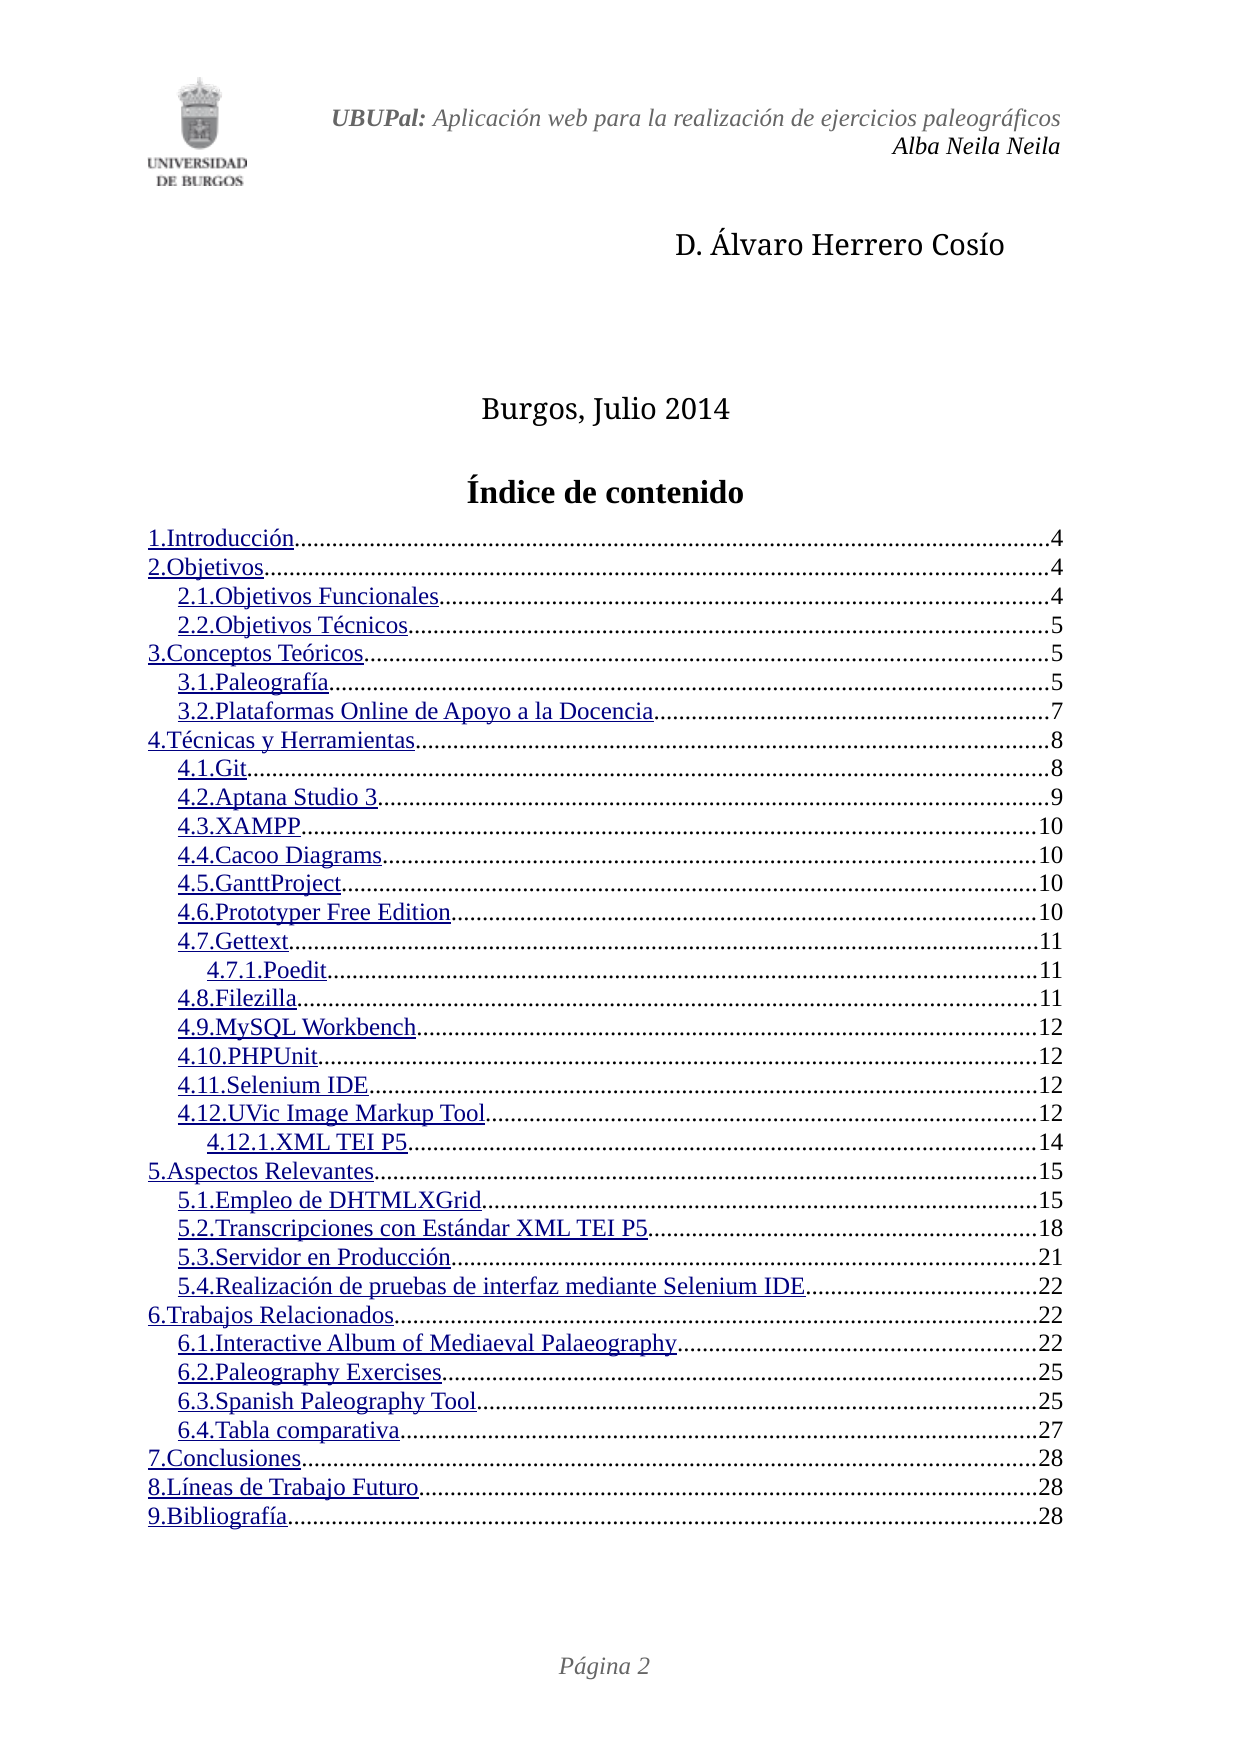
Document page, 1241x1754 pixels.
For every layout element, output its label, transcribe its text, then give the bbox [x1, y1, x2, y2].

table_cell [148, 218, 616, 269]
text 3.Conceptos Teóricos 5 [148, 638, 1063, 667]
text 5.3.Servidor en Producción 21 [177, 1242, 1063, 1271]
text 4.2.Aptana Studio 3 9 [177, 782, 1063, 811]
text 4.4.Cacoo Diagrams 10 [177, 840, 1063, 868]
text 4.9.MySQL Workbench 12 [177, 1012, 1063, 1041]
text 4.12.1.XML TEI P5 14 [207, 1127, 1063, 1156]
text 6.4.Tabla comparativa 27 [177, 1415, 1063, 1443]
text Burgos, Julio 2014 [148, 388, 1063, 428]
table_cell D. Álvaro Herrero Cosío [616, 218, 1064, 269]
text 4.1.Git 8 [177, 753, 1063, 782]
picture [147, 77, 247, 186]
text 4.11.Selenium IDE 12 [177, 1070, 1063, 1098]
text 6.3.Spanish Paleography Tool 25 [177, 1386, 1063, 1415]
text 3.1.Paleografía 5 [177, 667, 1063, 696]
text 5.2.Transcripciones con Estándar XML TEI P5 18 [177, 1213, 1063, 1242]
text 3.2.Plataformas Online de Apoyo a la Docencia 7 [177, 696, 1063, 725]
text 1.Introducción 4 [148, 523, 1063, 552]
text 4.7.Gettext 11 [177, 926, 1063, 955]
text 2.Objetivos 4 [148, 552, 1063, 581]
text 4.10.PHPUnit 12 [177, 1041, 1063, 1070]
text 2.1.Objetivos Funcionales 4 [177, 581, 1063, 610]
text 4.3.XAMPP 10 [177, 811, 1063, 840]
text 9.Bibliografía 28 [148, 1501, 1063, 1530]
text 5.1.Empleo de DHTMLXGrid 15 [177, 1185, 1063, 1213]
text 6.1.Interactive Album of Mediaeval Palaeography 22 [177, 1328, 1063, 1357]
text 7.Conclusiones 28 [148, 1443, 1063, 1472]
text 5.Aspectos Relevantes 15 [148, 1156, 1063, 1185]
text 4.6.Prototyper Free Edition 10 [177, 897, 1063, 926]
text 4.12.UVic Image Markup Tool 12 [177, 1098, 1063, 1127]
text 4.Técnicas y Herramientas 8 [148, 725, 1063, 753]
text 6.2.Paleography Exercises 25 [177, 1357, 1063, 1386]
text 4.7.1.Poedit 11 [207, 955, 1063, 983]
subtitle Índice de contenido [148, 473, 1063, 511]
text 2.2.Objetivos Técnicos 5 [177, 610, 1063, 638]
text 4.5.GanttProject 10 [177, 868, 1063, 897]
text 6.Trabajos Relacionados 22 [148, 1300, 1063, 1328]
text 8.Líneas de Trabajo Futuro 28 [148, 1472, 1063, 1501]
text 4.8.Filezilla 11 [177, 983, 1063, 1012]
text 5.4.Realización de pruebas de interfaz mediante Selenium IDE 22 [177, 1271, 1063, 1300]
